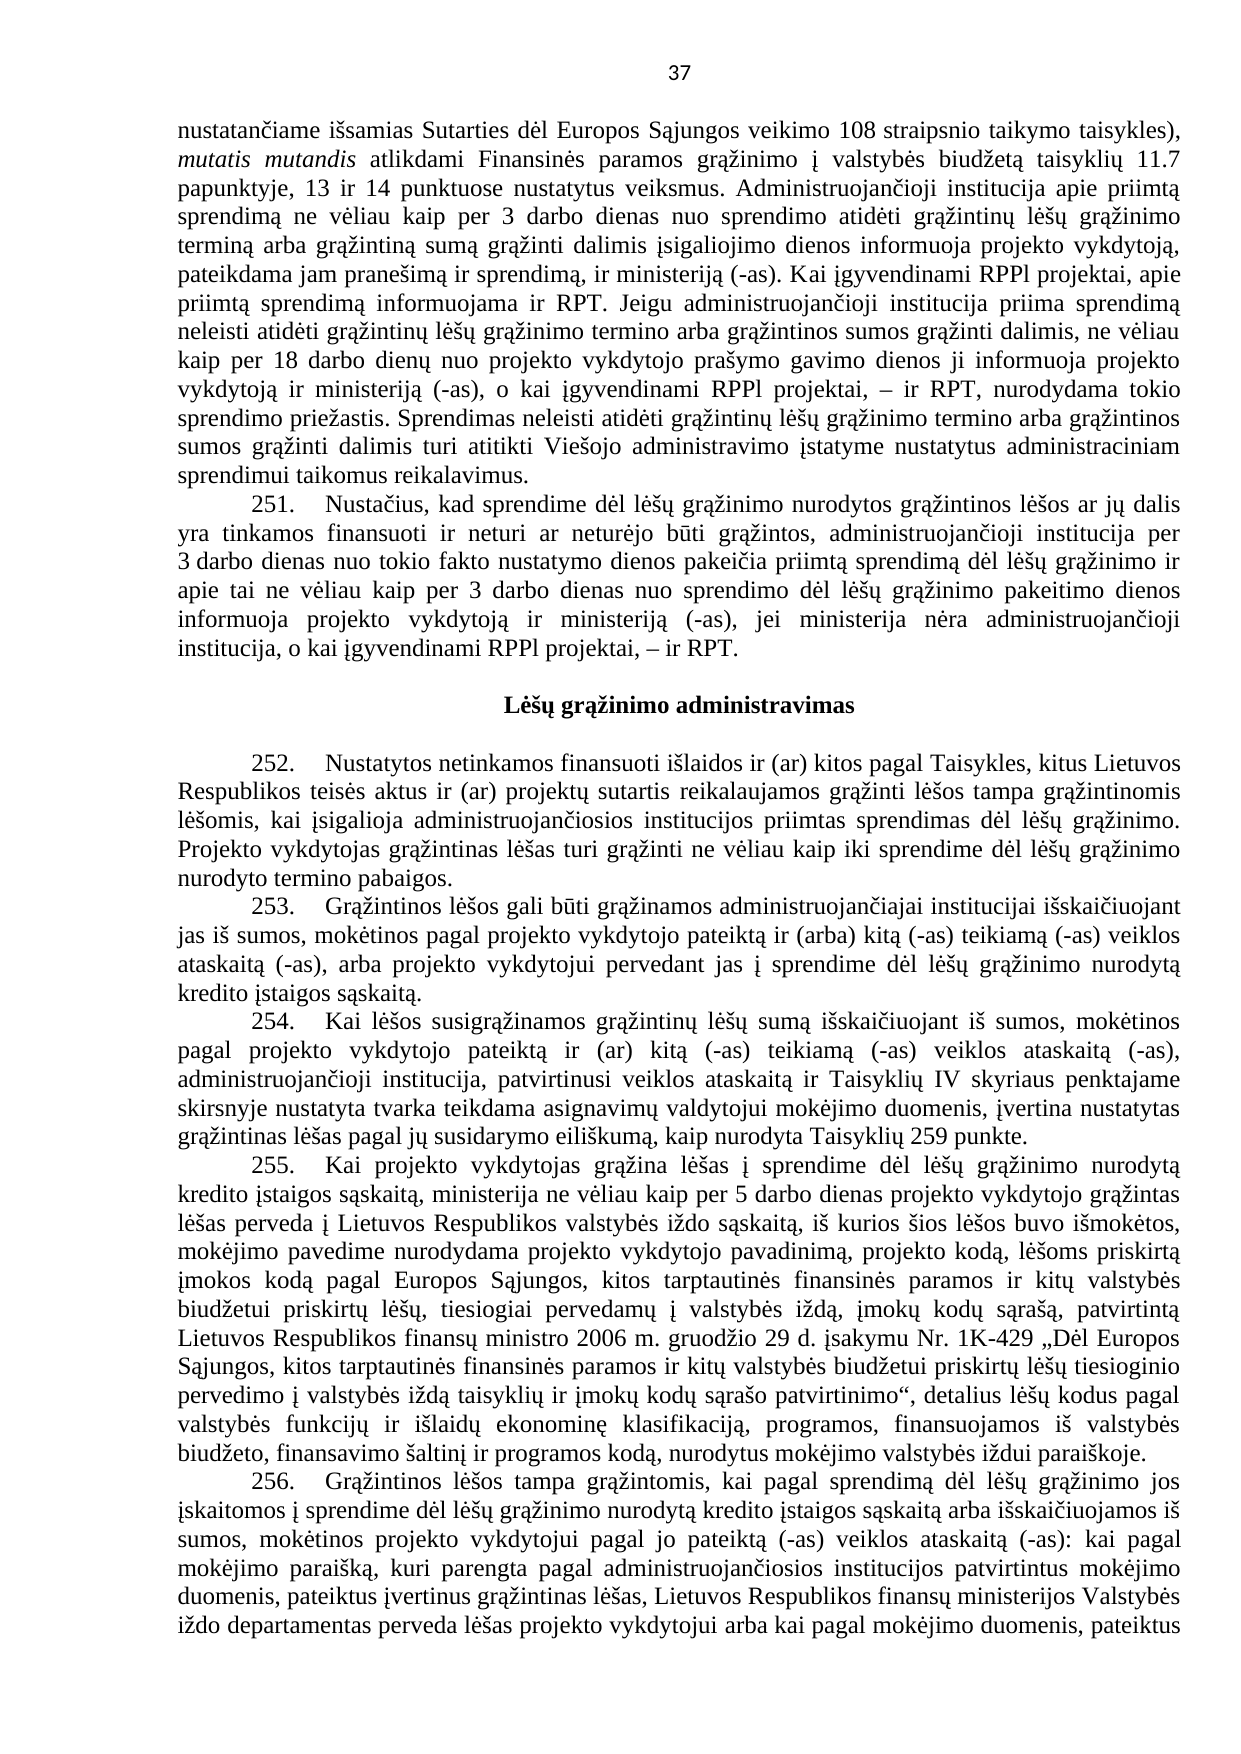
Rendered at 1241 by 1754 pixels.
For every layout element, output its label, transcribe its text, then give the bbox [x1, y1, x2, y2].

text 251. Nustačius, kad sprendime dėl lėšų grąžinimo nurodytos grąžintinos lėšos ar jų dalis yra tinkamos finansuoti ir neturi ar neturėjo būti grąžintos, administruojančioji institucija per 3 darbo dienas nuo tokio fakto nustatymo dienos pakeičia priimtą sprendimą dėl lėšų grąžinimo ir apie tai ne vėliau kaip per 3 darbo dienas nuo sprendimo dėl lėšų grąžinimo pakeitimo dienos informuoja projekto vykdytoją ir ministeriją (-as), jei ministerija nėra administruojančioji institucija, o kai įgyvendinami RPPl projektai, – ir RPT. [177, 489, 1181, 661]
text 254. Kai lėšos susigrąžinamos grąžintinų lėšų sumą išskaičiuojant iš sumos, mokėtinos pagal projekto vykdytojo pateiktą ir (ar) kitą (-as) teikiamą (-as) veiklos ataskaitą (-as), administruojančioji institucija, patvirtinusi veiklos ataskaitą ir Taisyklių IV skyriaus penktajame skirsnyje nustatyta tvarka teikdama asignavimų valdytojui mokėjimo duomenis, įvertina nustatytas grąžintinas lėšas pagal jų susidarymo eiliškumą, kaip nurodyta Taisyklių 259 punkte. [177, 1006, 1181, 1150]
subtitle Lėšų grąžinimo administravimas [177, 690, 1181, 719]
text 253. Grąžintinos lėšos gali būti grąžinamos administruojančiajai institucijai išskaičiuojant jas iš sumos, mokėtinos pagal projekto vykdytojo pateiktą ir (arba) kitą (-as) teikiamą (-as) veiklos ataskaitą (-as), arba projekto vykdytojui pervedant jas į sprendime dėl lėšų grąžinimo nurodytą kredito įstaigos sąskaitą. [177, 891, 1181, 1006]
text nustatančiame išsamias Sutarties dėl Europos Sąjungos veikimo 108 straipsnio taikymo taisykles), mutatis mutandis atlikdami Finansinės paramos grąžinimo į valstybės biudžetą taisyklių 11.7 papunktyje, 13 ir 14 punktuose nustatytus veiksmus. Administruojančioji institucija apie priimtą sprendimą ne vėliau kaip per 3 darbo dienas nuo sprendimo atidėti grąžintinų lėšų grąžinimo terminą arba grąžintiną sumą grąžinti dalimis įsigaliojimo dienos informuoja projekto vykdytoją, pateikdama jam pranešimą ir sprendimą, ir ministeriją (-as). Kai įgyvendinami RPPl projektai, apie priimtą sprendimą informuojama ir RPT. Jeigu administruojančioji institucija priima sprendimą neleisti atidėti grąžintinų lėšų grąžinimo termino arba grąžintinos sumos grąžinti dalimis, ne vėliau kaip per 18 darbo dienų nuo projekto vykdytojo prašymo gavimo dienos ji informuoja projekto vykdytoją ir ministeriją (-as), o kai įgyvendinami RPPl projektai, – ir RPT, nurodydama tokio sprendimo priežastis. Sprendimas neleisti atidėti grąžintinų lėšų grąžinimo termino arba grąžintinos sumos grąžinti dalimis turi atitikti Viešojo administravimo įstatyme nustatytus administraciniam sprendimui taikomus reikalavimus. [177, 115, 1181, 489]
text 255. Kai projekto vykdytojas grąžina lėšas į sprendime dėl lėšų grąžinimo nurodytą kredito įstaigos sąskaitą, ministerija ne vėliau kaip per 5 darbo dienas projekto vykdytojo grąžintas lėšas perveda į Lietuvos Respublikos valstybės iždo sąskaitą, iš kurios šios lėšos buvo išmokėtos, mokėjimo pavedime nurodydama projekto vykdytojo pavadinimą, projekto kodą, lėšoms priskirtą įmokos kodą pagal Europos Sąjungos, kitos tarptautinės finansinės paramos ir kitų valstybės biudžetui priskirtų lėšų, tiesiogiai pervedamų į valstybės iždą, įmokų kodų sąrašą, patvirtintą Lietuvos Respublikos finansų ministro 2006 m. gruodžio 29 d. įsakymu Nr. 1K-429 „Dėl Europos Sąjungos, kitos tarptautinės finansinės paramos ir kitų valstybės biudžetui priskirtų lėšų tiesioginio pervedimo į valstybės iždą taisyklių ir įmokų kodų sąrašo patvirtinimo“, detalius lėšų kodus pagal valstybės funkcijų ir išlaidų ekonominę klasifikaciją, programos, finansuojamos iš valstybės biudžeto, finansavimo šaltinį ir programos kodą, nurodytus mokėjimo valstybės iždui paraiškoje. [177, 1150, 1181, 1466]
text 256. Grąžintinos lėšos tampa grąžintomis, kai pagal sprendimą dėl lėšų grąžinimo jos įskaitomos į sprendime dėl lėšų grąžinimo nurodytą kredito įstaigos sąskaitą arba išskaičiuojamos iš sumos, mokėtinos projekto vykdytojui pagal jo pateiktą (-as) veiklos ataskaitą (-as): kai pagal mokėjimo paraišką, kuri parengta pagal administruojančiosios institucijos patvirtintus mokėjimo duomenis, pateiktus įvertinus grąžintinas lėšas, Lietuvos Respublikos finansų ministerijos Valstybės iždo departamentas perveda lėšas projekto vykdytojui arba kai pagal mokėjimo duomenis, pateiktus [177, 1466, 1181, 1639]
text 252. Nustatytos netinkamos finansuoti išlaidos ir (ar) kitos pagal Taisykles, kitus Lietuvos Respublikos teisės aktus ir (ar) projektų sutartis reikalaujamos grąžinti lėšos tampa grąžintinomis lėšomis, kai įsigalioja administruojančiosios institucijos priimtas sprendimas dėl lėšų grąžinimo. Projekto vykdytojas grąžintinas lėšas turi grąžinti ne vėliau kaip iki sprendime dėl lėšų grąžinimo nurodyto termino pabaigos. [177, 748, 1181, 891]
